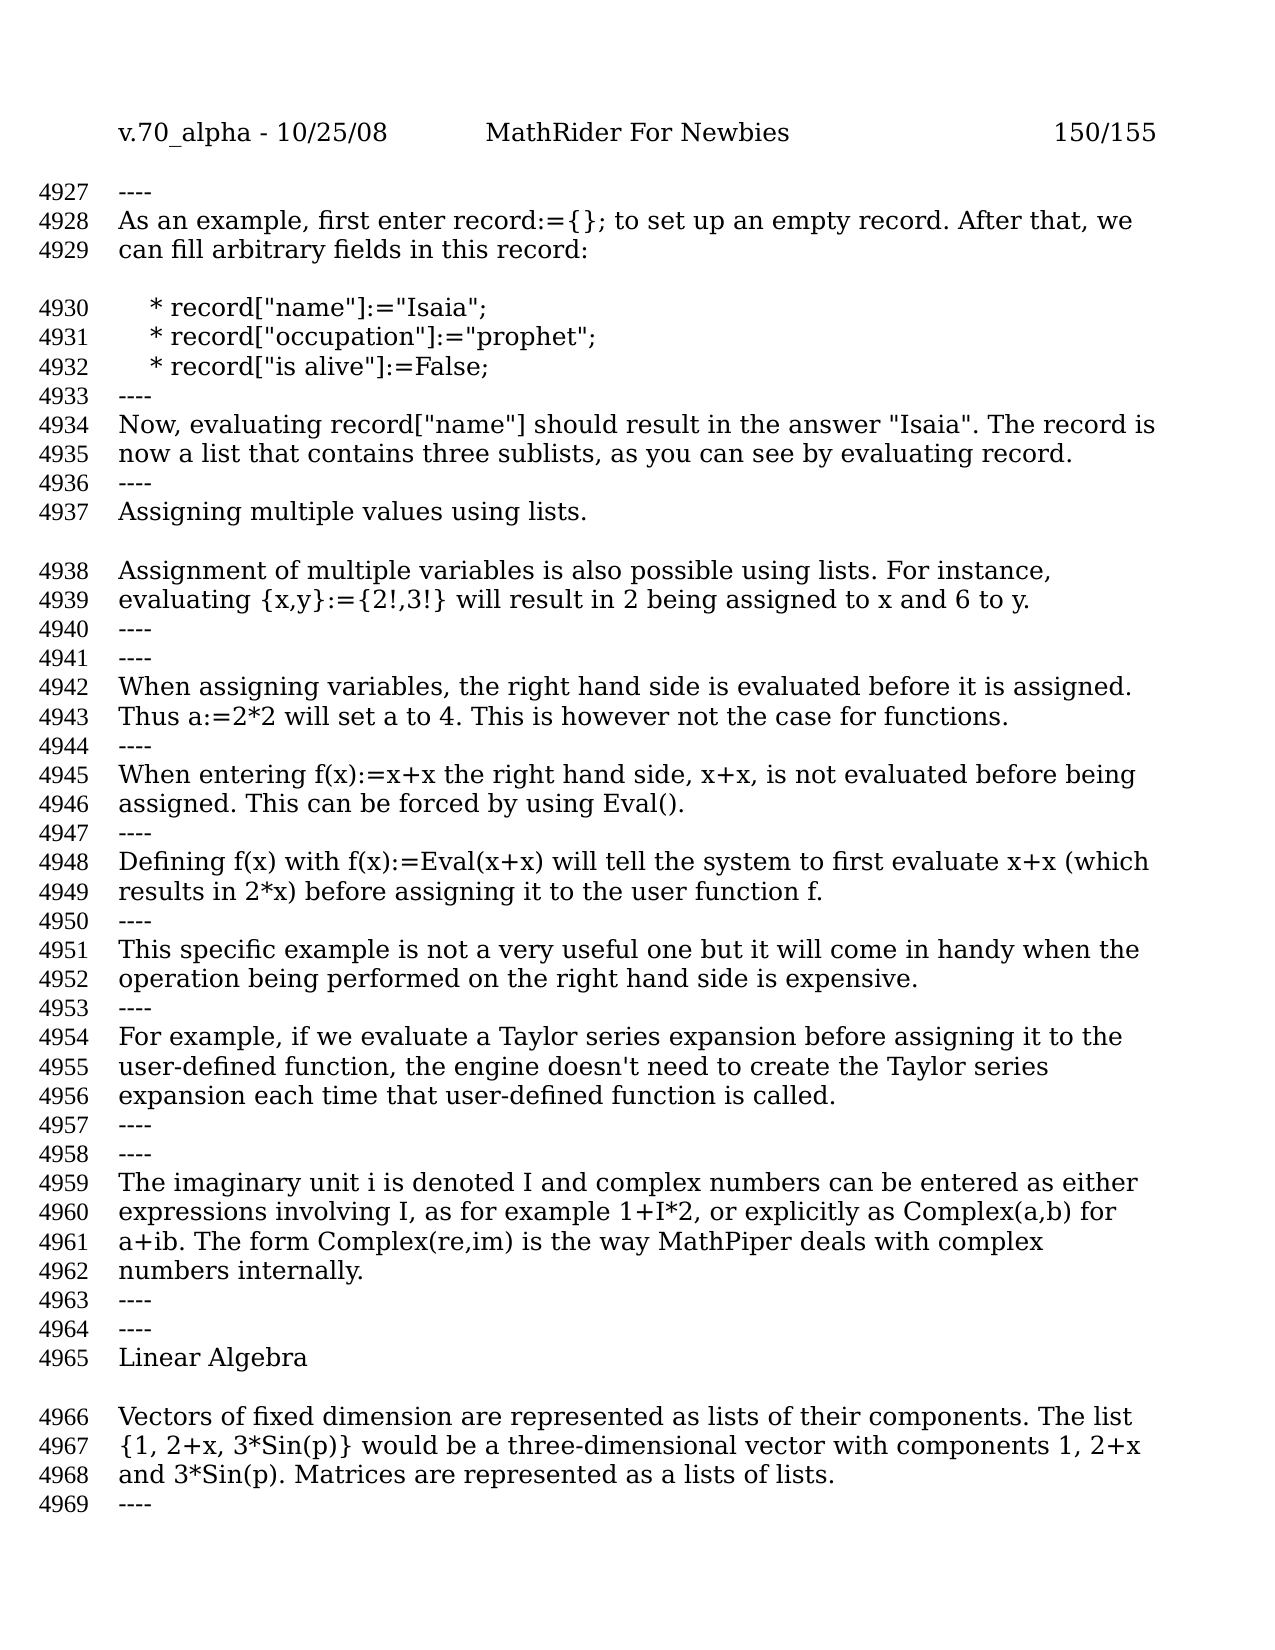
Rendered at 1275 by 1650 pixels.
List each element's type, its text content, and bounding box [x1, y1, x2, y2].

text ---- [118, 381, 1157, 410]
text For example, if we evaluate a Taylor series expansion before assigning it to the user-defined function, the engine doesn't need to create the Taylor series expansion each time that user-defined function is called. [118, 1023, 1157, 1110]
text Defining f(x) with f(x):=Eval(x+x) will tell the system to first evaluate x+x (which results in 2*x) before assigning it to the user function f. [118, 848, 1157, 906]
text ---- [118, 993, 1157, 1023]
text ---- [118, 177, 1157, 206]
text ---- [118, 614, 1157, 643]
text ---- [118, 1489, 1157, 1518]
text ---- [118, 1285, 1157, 1314]
text * record["is alive"]:=False; [118, 352, 1157, 381]
text ---- [118, 1314, 1157, 1343]
text ---- [118, 731, 1157, 760]
text * record["occupation"]:="prophet"; [118, 323, 1157, 352]
text When entering f(x):=x+x the right hand side, x+x, is not evaluated before being assigned. This can be forced by using Eval(). [118, 760, 1157, 818]
text ---- [118, 1139, 1157, 1168]
text When assigning variables, the right hand side is evaluated before it is assigned. Thus a:=2*2 will set a to 4. This is however not the case for functions. [118, 673, 1157, 731]
text Linear Algebra [118, 1343, 1157, 1373]
text * record["name"]:="Isaia"; [118, 293, 1157, 323]
text ---- [118, 643, 1157, 673]
text The imaginary unit i is denoted I and complex numbers can be entered as either expressions involving I, as for example 1+I*2, or explicitly as Complex(a,b) for a+ib. The form Complex(re,im) is the way MathPiper deals with complex numbers internally. [118, 1168, 1157, 1285]
text Now, evaluating record["name"] should result in the answer "Isaia". The record is now a list that contains three sublists, as you can see by evaluating record. [118, 410, 1157, 468]
text Assigning multiple values using lists. [118, 498, 1157, 527]
text Assignment of multiple variables is also possible using lists. For instance, evaluating {x,y}:={2!,3!} will result in 2 being assigned to x and 6 to y. [118, 556, 1157, 614]
text ---- [118, 818, 1157, 848]
text This specific example is not a very useful one but it will come in handy when the operation being performed on the right hand side is expensive. [118, 935, 1157, 993]
text ---- [118, 906, 1157, 935]
text ---- [118, 468, 1157, 498]
text Vectors of fixed dimension are represented as lists of their components. The list {1, 2+x, 3*Sin(p)} would be a three-dimensional vector with components 1, 2+x and 3*Sin(p). Matrices are represented as a lists of lists. [118, 1402, 1157, 1489]
text ---- [118, 1110, 1157, 1139]
text As an example, first enter record:={}; to set up an empty record. After that, we can fill arbitrary fields in this record: [118, 206, 1157, 264]
